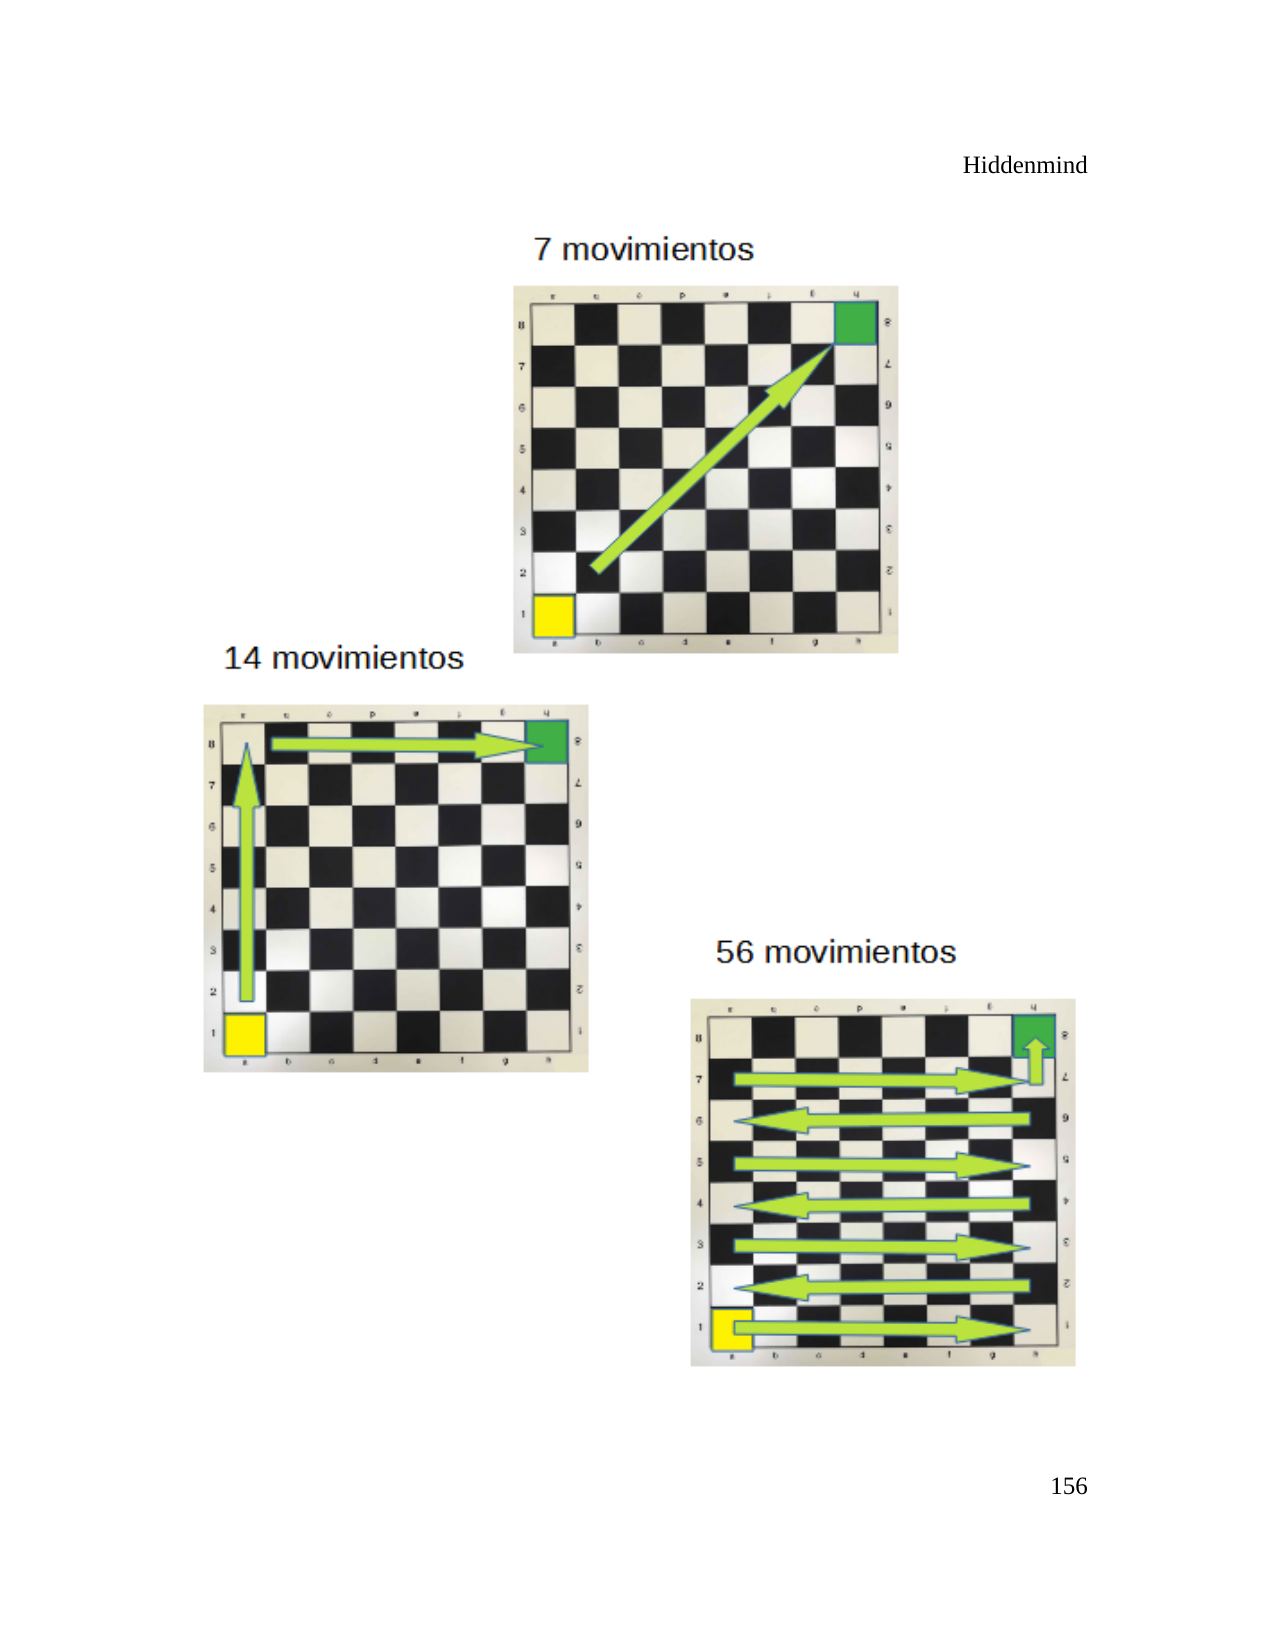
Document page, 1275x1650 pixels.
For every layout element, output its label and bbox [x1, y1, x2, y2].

picture [195, 228, 1085, 1377]
